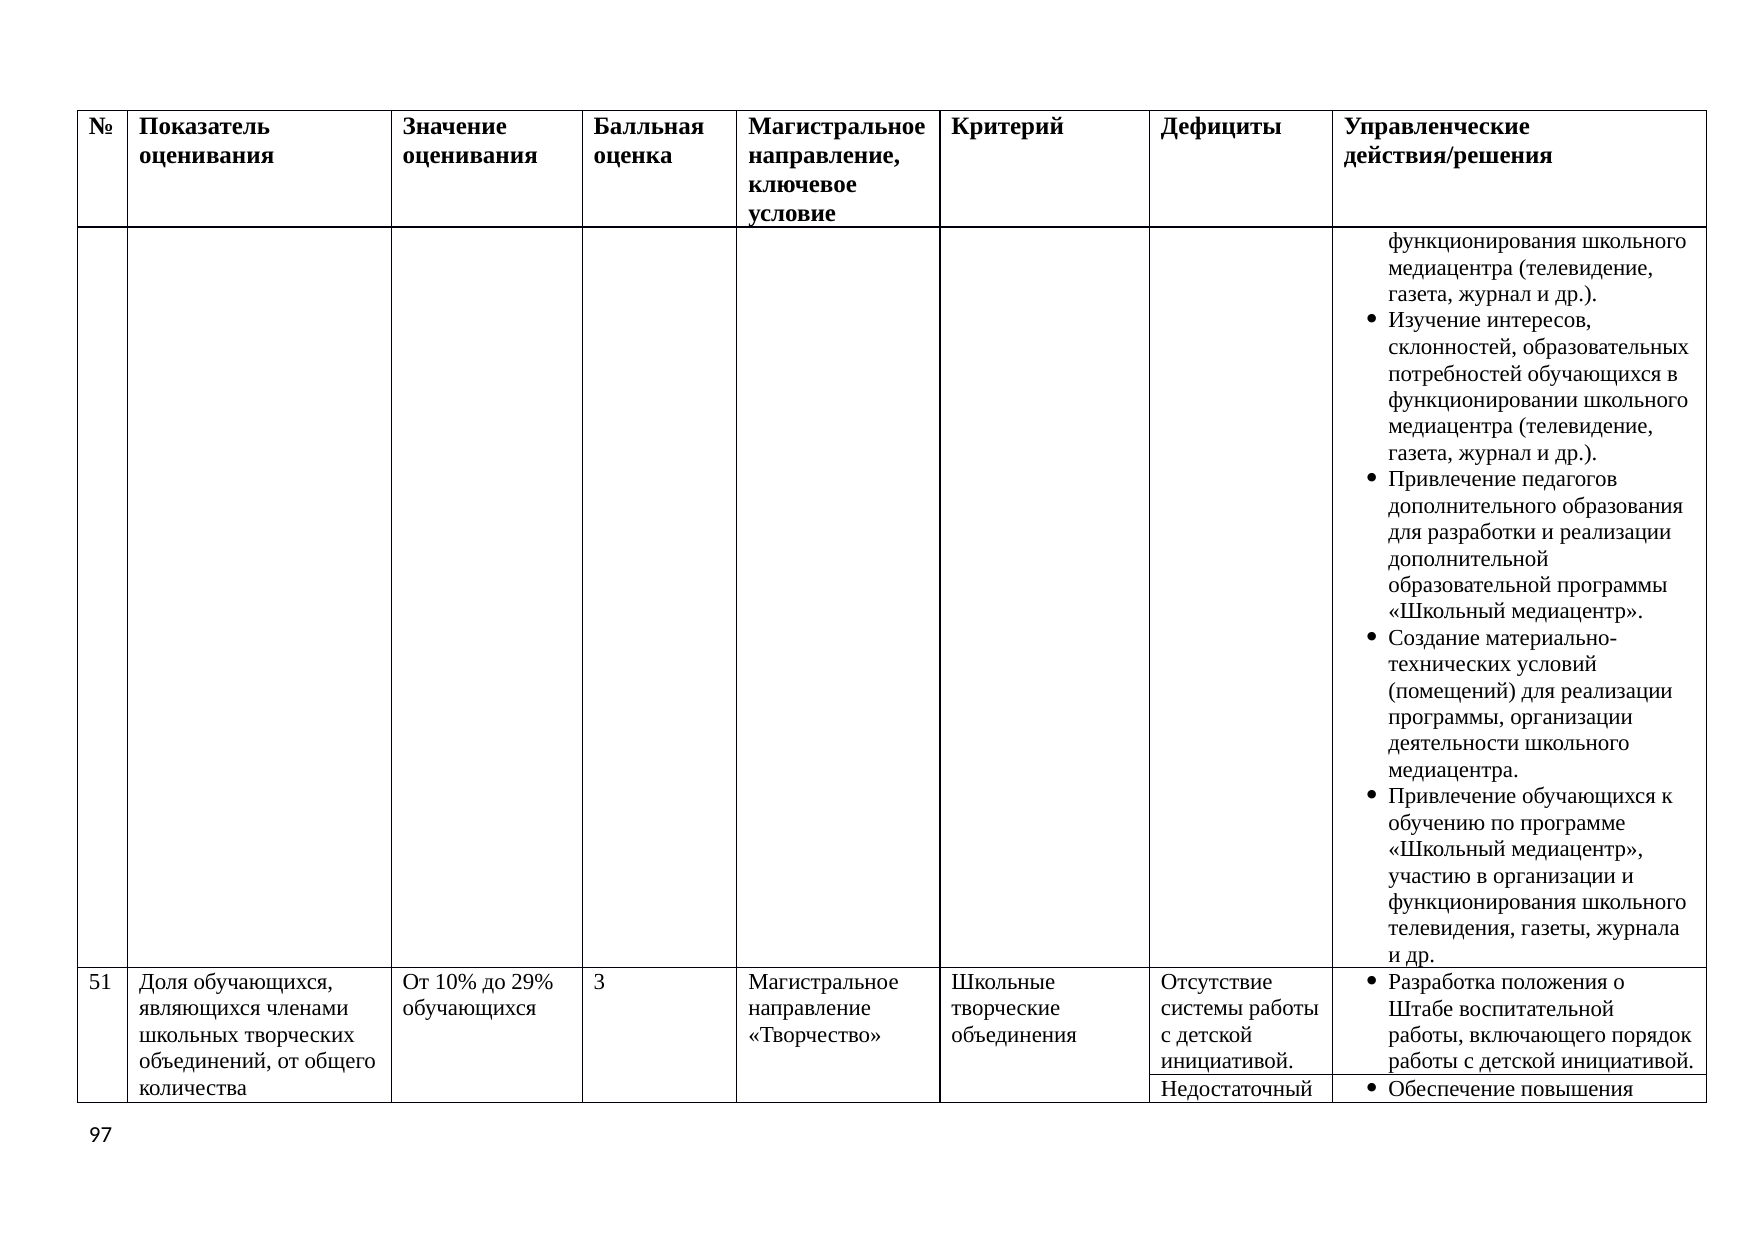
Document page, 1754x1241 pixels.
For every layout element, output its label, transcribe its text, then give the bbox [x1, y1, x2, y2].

table_cell Недостаточный [1150, 1075, 1332, 1102]
table_header Критерий [941, 111, 1149, 226]
table_header Дефициты [1150, 111, 1332, 226]
table_cell [392, 228, 582, 967]
table_header Балльная оценка [583, 111, 736, 226]
table_cell [1150, 228, 1332, 967]
table_header Управленческие действия/решения [1333, 111, 1706, 226]
table_cell Магистральное направление «Творчество» [737, 968, 939, 1102]
table_cell [78, 228, 127, 967]
table_cell [737, 228, 939, 967]
table_cell 51 [78, 968, 127, 1102]
table_header Показатель оценивания [128, 111, 391, 226]
table_header Магистральное направление, ключевое условие [737, 111, 939, 226]
table_cell Отсутствие системы работы с детской инициативой. [1150, 968, 1332, 1074]
table_cell [941, 228, 1149, 967]
table_cell [128, 228, 391, 967]
table_cell Разработка положения о Штабе воспитательной работы, включающего порядок работы с детской инициативой. [1333, 968, 1706, 1074]
table_header Значение оценивания [392, 111, 582, 226]
table_cell Доля обучающихся, являющихся членами школьных творческих объединений, от общего количества [128, 968, 391, 1102]
table_cell функционирования школьного медиацентра (телевидение, газета, журнал и др.). Изучение интересов, склонностей, образовательных потребностей обучающихся в функционировании школьного медиацентра (телевидение, газета, журнал и др.). Привлечение педагогов дополнительного образования для разработки и реализации дополнительной образовательной программы «Школьный медиацентр». Создание материально-технических условий (помещений) для реализации программы, организации деятельности школьного медиацентра. Привлечение обучающихся к обучению по программе «Школьный медиацентр», участию в организации и функционирования школьного телевидения, газеты, журнала и др. [1333, 228, 1706, 967]
table_cell 3 [583, 968, 736, 1102]
table_cell Обеспечение повышения [1333, 1075, 1706, 1102]
table_cell Школьные творческие объединения [941, 968, 1149, 1102]
table_cell [583, 228, 736, 967]
table_header № [78, 111, 127, 226]
table_cell От 10% до 29% обучающихся [392, 968, 582, 1102]
